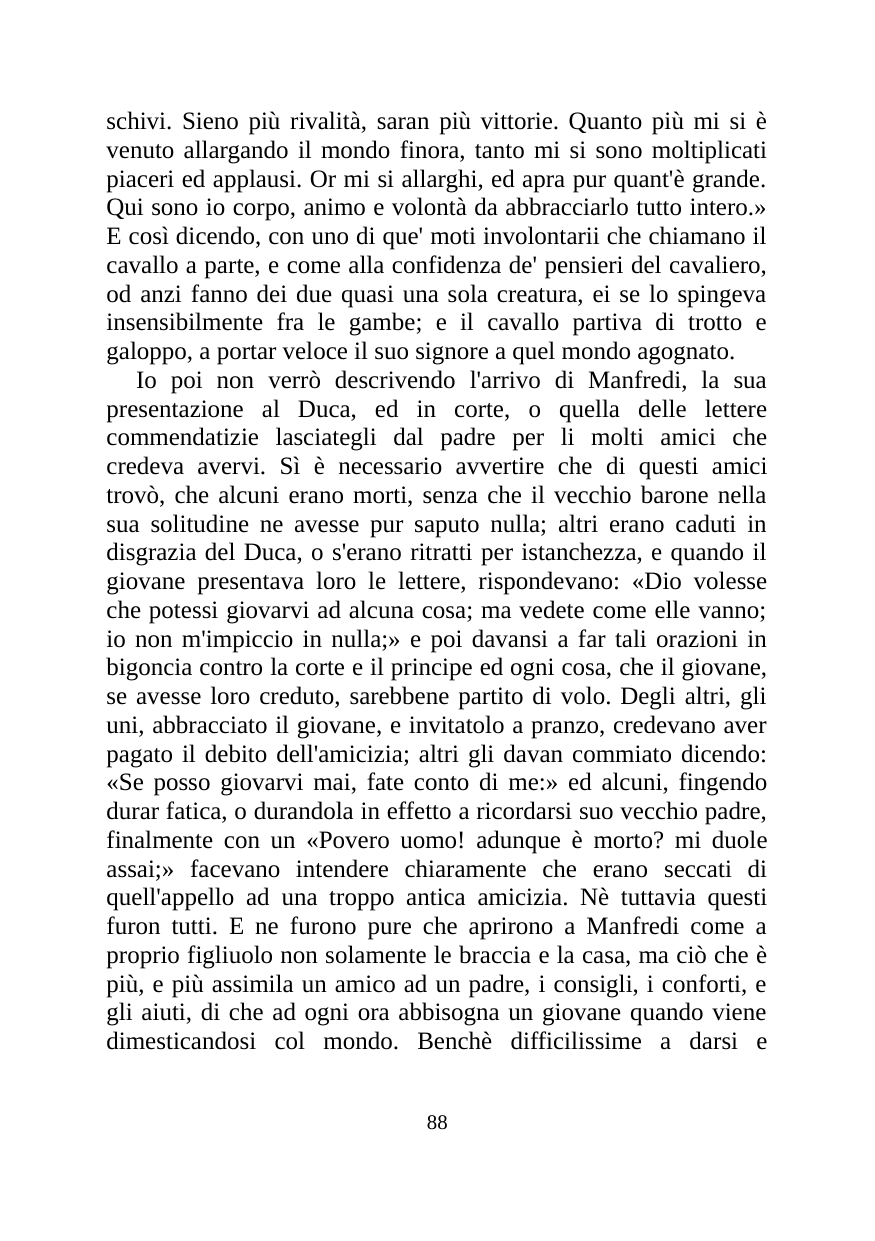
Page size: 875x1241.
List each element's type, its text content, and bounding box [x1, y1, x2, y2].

text schivi. Sieno più rivalità, saran più vittorie. Quanto più mi si è venuto allargando il mondo finora, tanto mi si sono moltiplicati piaceri ed applausi. Or mi si allarghi, ed apra pur quant'è grande. Qui sono io corpo, animo e volontà da abbracciarlo tutto intero.» E così dicendo, con uno di que' moti involontarii che chiamano il cavallo a parte, e come alla confidenza de' pensieri del cavaliero, od anzi fanno dei due quasi una sola creatura, ei se lo spingeva insensibilmente fra le gambe; e il cavallo partiva di trotto e galoppo, a portar veloce il suo signore a quel mondo agognato. [106, 106, 768, 365]
text Io poi non verrò descrivendo l'arrivo di Manfredi, la sua presentazione al Duca, ed in corte, o quella delle lettere commendatizie lasciategli dal padre per li molti amici che credeva avervi. Sì è necessario avvertire che di questi amici trovò, che alcuni erano morti, senza che il vecchio barone nella sua solitudine ne avesse pur saputo nulla; altri erano caduti in disgrazia del Duca, o s'erano ritratti per istanchezza, e quando il giovane presentava loro le lettere, rispondevano: «Dio volesse che potessi giovarvi ad alcuna cosa; ma vedete come elle vanno; io non m'impiccio in nulla;» e poi davansi a far tali orazioni in bigoncia contro la corte e il principe ed ogni cosa, che il giovane, se avesse loro creduto, sarebbene partito di volo. Degli altri, gli uni, abbracciato il giovane, e invitatolo a pranzo, credevano aver pagato il debito dell'amicizia; altri gli davan commiato dicendo: «Se posso giovarvi mai, fate conto di me:» ed alcuni, fingendo durar fatica, o durandola in effetto a ricordarsi suo vecchio padre, finalmente con un «Povero uomo! adunque è morto? mi duole assai;» facevano intendere chiaramente che erano seccati di quell'appello ad una troppo antica amicizia. Nè tuttavia questi furon tutti. E ne furono pure che aprirono a Manfredi come a proprio figliuolo non solamente le braccia e la casa, ma ciò che è più, e più assimila un amico ad un padre, i consigli, i conforti, e gli aiuti, di che ad ogni ora abbisogna un giovane quando viene dimesticandosi col mondo. Benchè difficilissime a darsi e [106, 365, 768, 1055]
